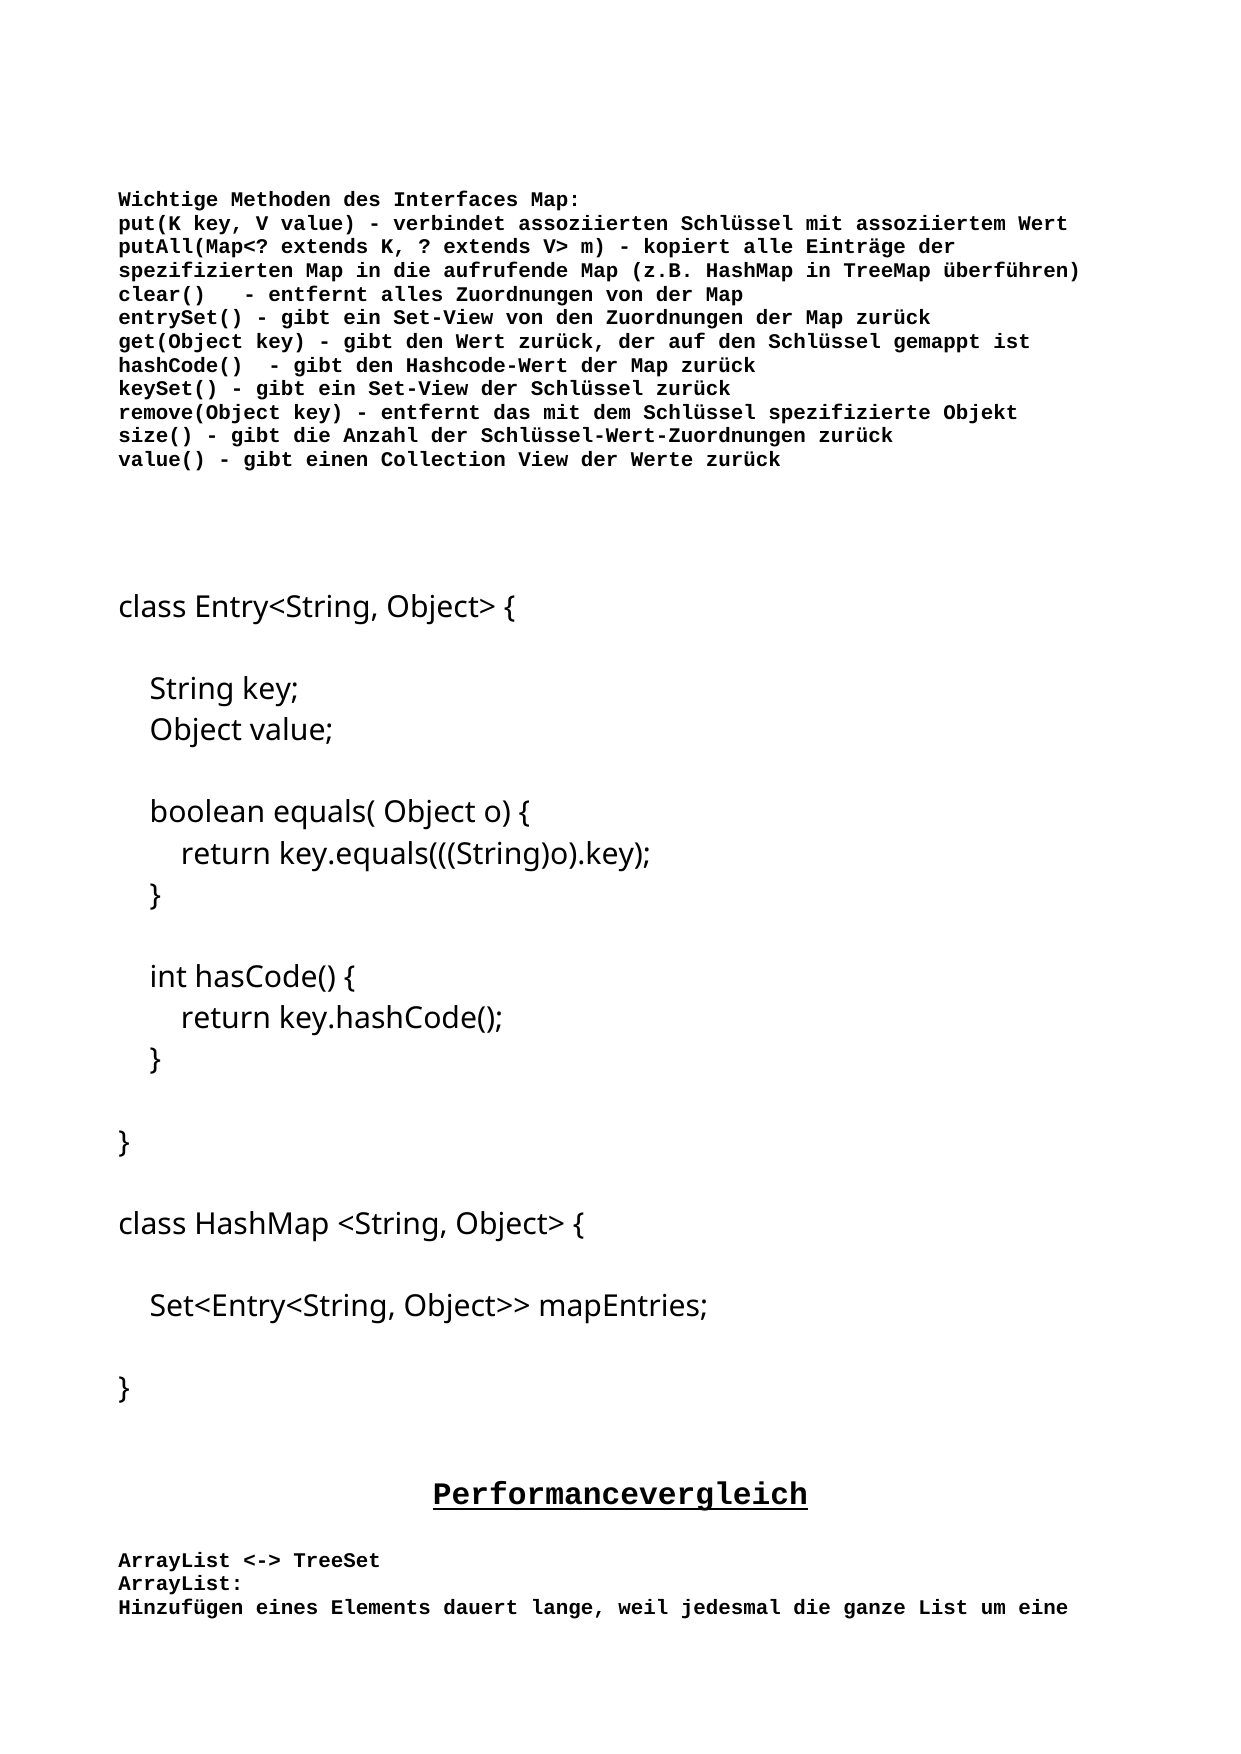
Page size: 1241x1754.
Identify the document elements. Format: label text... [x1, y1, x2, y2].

text keySet() - gibt ein Set-View der Schlüssel zurück [118, 378, 1122, 402]
text remove(Object key) - entfernt das mit dem Schlüssel spezifizierte Objekt [118, 402, 1122, 426]
text put(K key, V value) - verbindet assoziierten Schlüssel mit assoziiertem Wert [118, 213, 1122, 236]
text return key.equals(((String)o).key); [118, 832, 1122, 873]
text clear() - entfernt alles Zuordnungen von der Map [118, 284, 1122, 307]
text Wichtige Methoden des Interfaces Map: [118, 189, 1122, 213]
text } [118, 1367, 1122, 1408]
text value() - gibt einen Collection View der Werte zurück [118, 449, 1122, 473]
text } [118, 1037, 1122, 1079]
text int hasCode() { [118, 955, 1122, 996]
text String key; [118, 667, 1122, 708]
text Object value; [118, 708, 1122, 749]
text boolean equals( Object o) { [118, 791, 1122, 832]
text entrySet() - gibt ein Set-View von den Zuordnungen der Map zurück [118, 307, 1122, 331]
text } [118, 1120, 1122, 1161]
text ArrayList: [118, 1573, 1122, 1597]
text Set<Entry<String, Object>> mapEntries; [118, 1284, 1122, 1326]
text class HashMap <String, Object> { [118, 1202, 1122, 1243]
text hashCode() - gibt den Hashcode-Wert der Map zurück [118, 354, 1122, 378]
text Performancevergleich [118, 1479, 1122, 1514]
text } [118, 873, 1122, 914]
text putAll(Map<? extends K, ? extends V> m) - kopiert alle Einträge der spezifizierten Map in die aufrufende Map (z.B. HashMap in TreeMap überführen) [118, 236, 1122, 284]
text ArrayList <-> TreeSet [118, 1549, 1122, 1573]
text class Entry<String, Object> { [118, 585, 1122, 626]
text size() - gibt die Anzahl der Schlüssel-Wert-Zuordnungen zurück [118, 426, 1122, 449]
text return key.hashCode(); [118, 996, 1122, 1037]
text Hinzufügen eines Elements dauert lange, weil jedesmal die ganze List um eine [118, 1597, 1122, 1621]
text get(Object key) - gibt den Wert zurück, der auf den Schlüssel gemappt ist [118, 331, 1122, 354]
